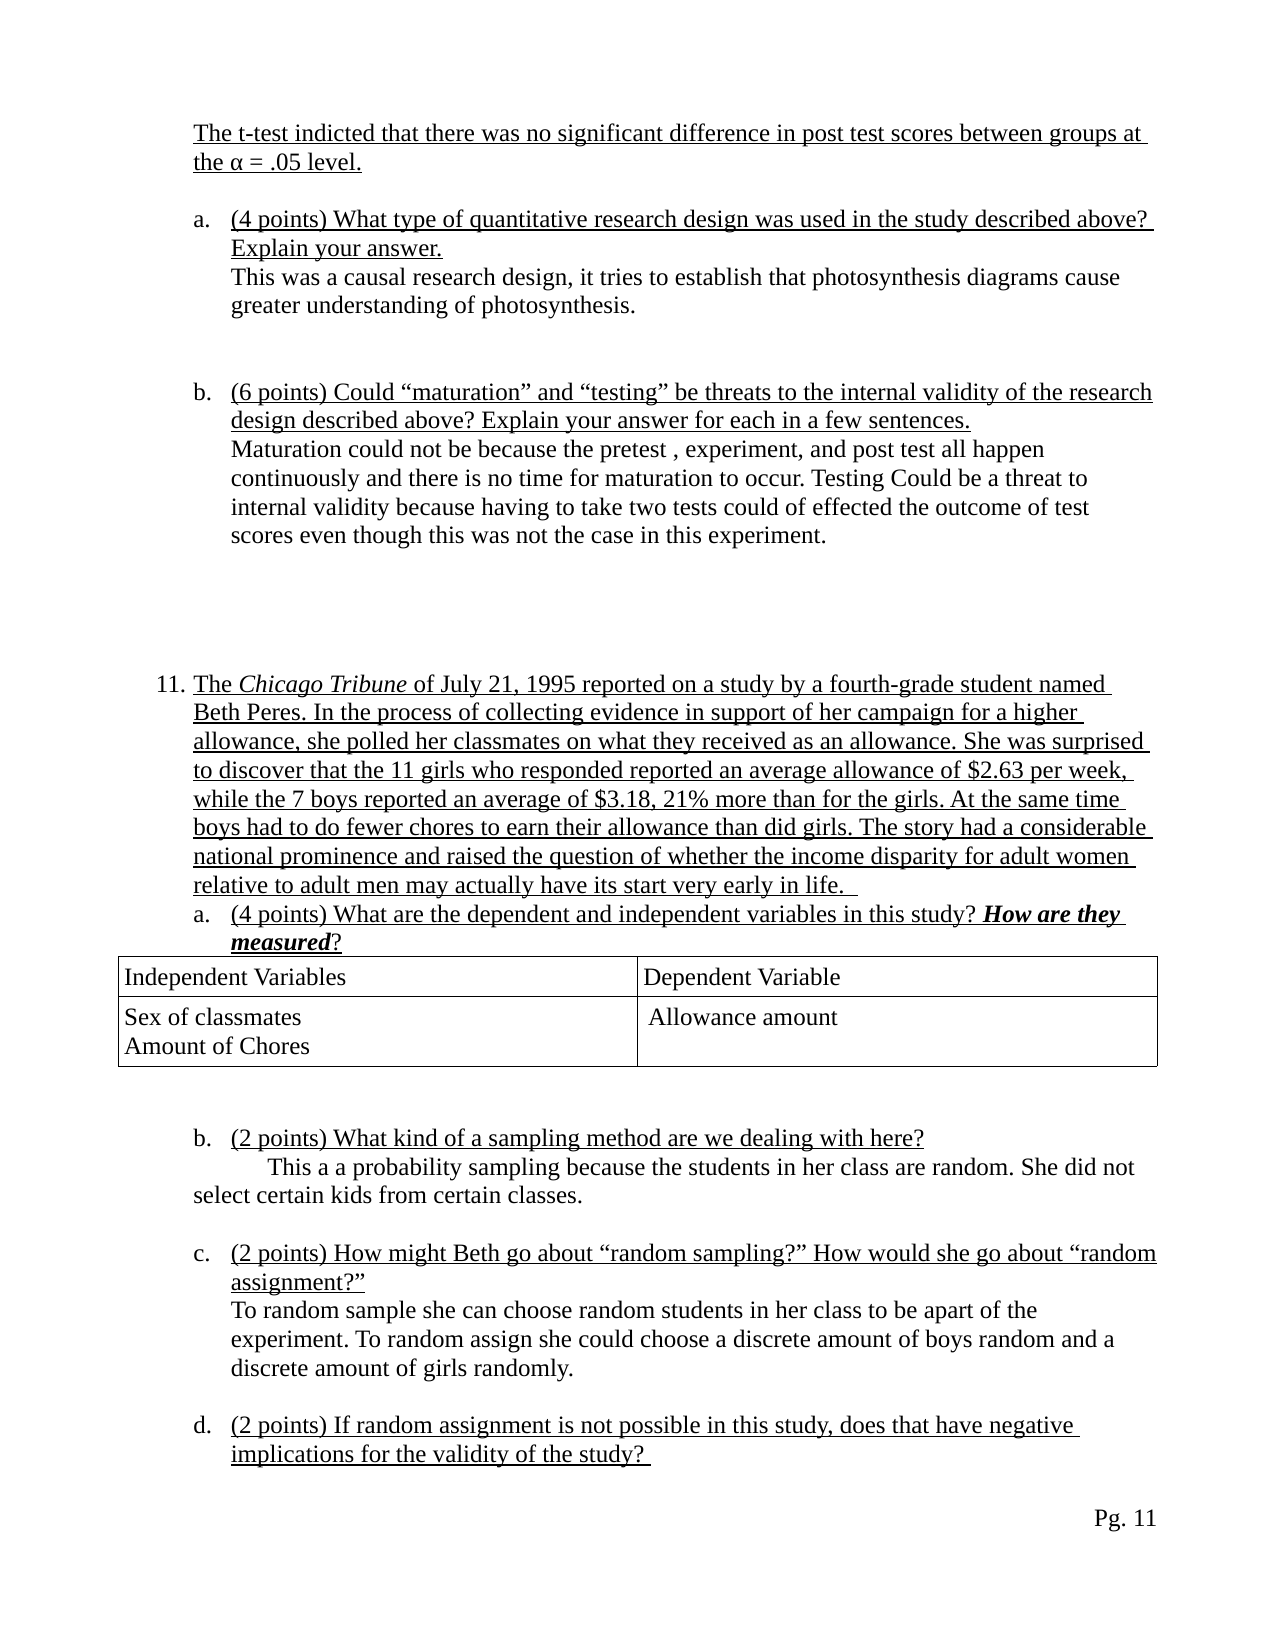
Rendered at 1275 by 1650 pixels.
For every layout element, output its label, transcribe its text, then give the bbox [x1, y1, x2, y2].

list This was a causal research design, it tries to establish that photosynthesis diagrams cause greater understanding of photosynthesis. [193, 262, 1157, 319]
list The t-test indicted that there was no significant difference in post test scores between groups at the α = .05 level. [156, 118, 1157, 176]
table_cell Sex of classmates Amount of Chores [119, 997, 637, 1066]
list (2 points) How might Beth go about “random sampling?” How would she go about “random assignment?” [193, 1238, 1157, 1296]
list Maturation could not be because the pretest , experiment, and post test all happen continuously and there is no time for maturation to occur. Testing Could be a threat to internal validity because having to take two tests could of effected the outcome of test scores even though this was not the case in this experiment. [193, 434, 1157, 549]
list (2 points) If random assignment is not possible in this study, does that have negative implications for the validity of the study? [193, 1411, 1157, 1468]
table_header Independent Variables [119, 957, 637, 996]
list (4 points) What are the dependent and independent variables in this study? How are they measured? [193, 899, 1157, 956]
table_cell Allowance amount [638, 997, 1157, 1066]
list (6 points) Could “maturation” and “testing” be threats to the internal validity of the research design described above? Explain your answer for each in a few sentences. [193, 377, 1157, 434]
list (4 points) What type of quantitative research design was used in the study described above? Explain your answer. [193, 204, 1157, 262]
list To random sample she can choose random students in her class to be apart of the experiment. To random assign she could choose a discrete amount of boys random and a discrete amount of girls randomly. [193, 1296, 1157, 1382]
list This a a probability sampling because the students in her class are random. She did not select certain kids from certain classes. [193, 1152, 1157, 1209]
table_header Dependent Variable [638, 957, 1157, 996]
list The Chicago Tribune of July 21, 1995 reported on a study by a fourth-grade student named Beth Peres. In the process of collecting evidence in support of her campaign for a higher allowance, she polled her classmates on what they received as an allowance. She was surprised to discover that the 11 girls who responded reported an average allowance of $2.63 per week, while the 7 boys reported an average of $3.18, 21% more than for the girls. At the same time boys had to do fewer chores to earn their allowance than did girls. The story had a considerable national prominence and raised the question of whether the income disparity for adult women relative to adult men may actually have its start very early in life. [156, 669, 1157, 899]
list (2 points) What kind of a sampling method are we dealing with here? [193, 1123, 1157, 1152]
